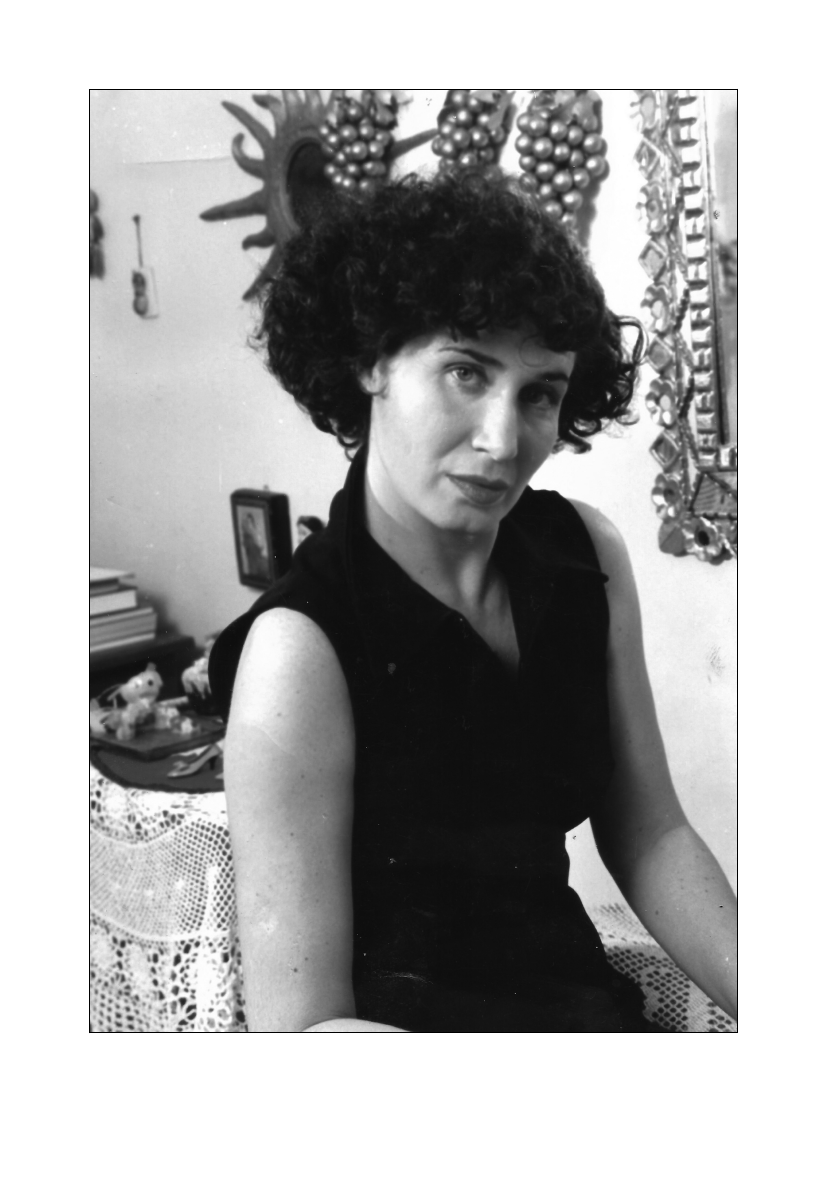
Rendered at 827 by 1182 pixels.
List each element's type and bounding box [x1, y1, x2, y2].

picture [90, 90, 737, 1032]
